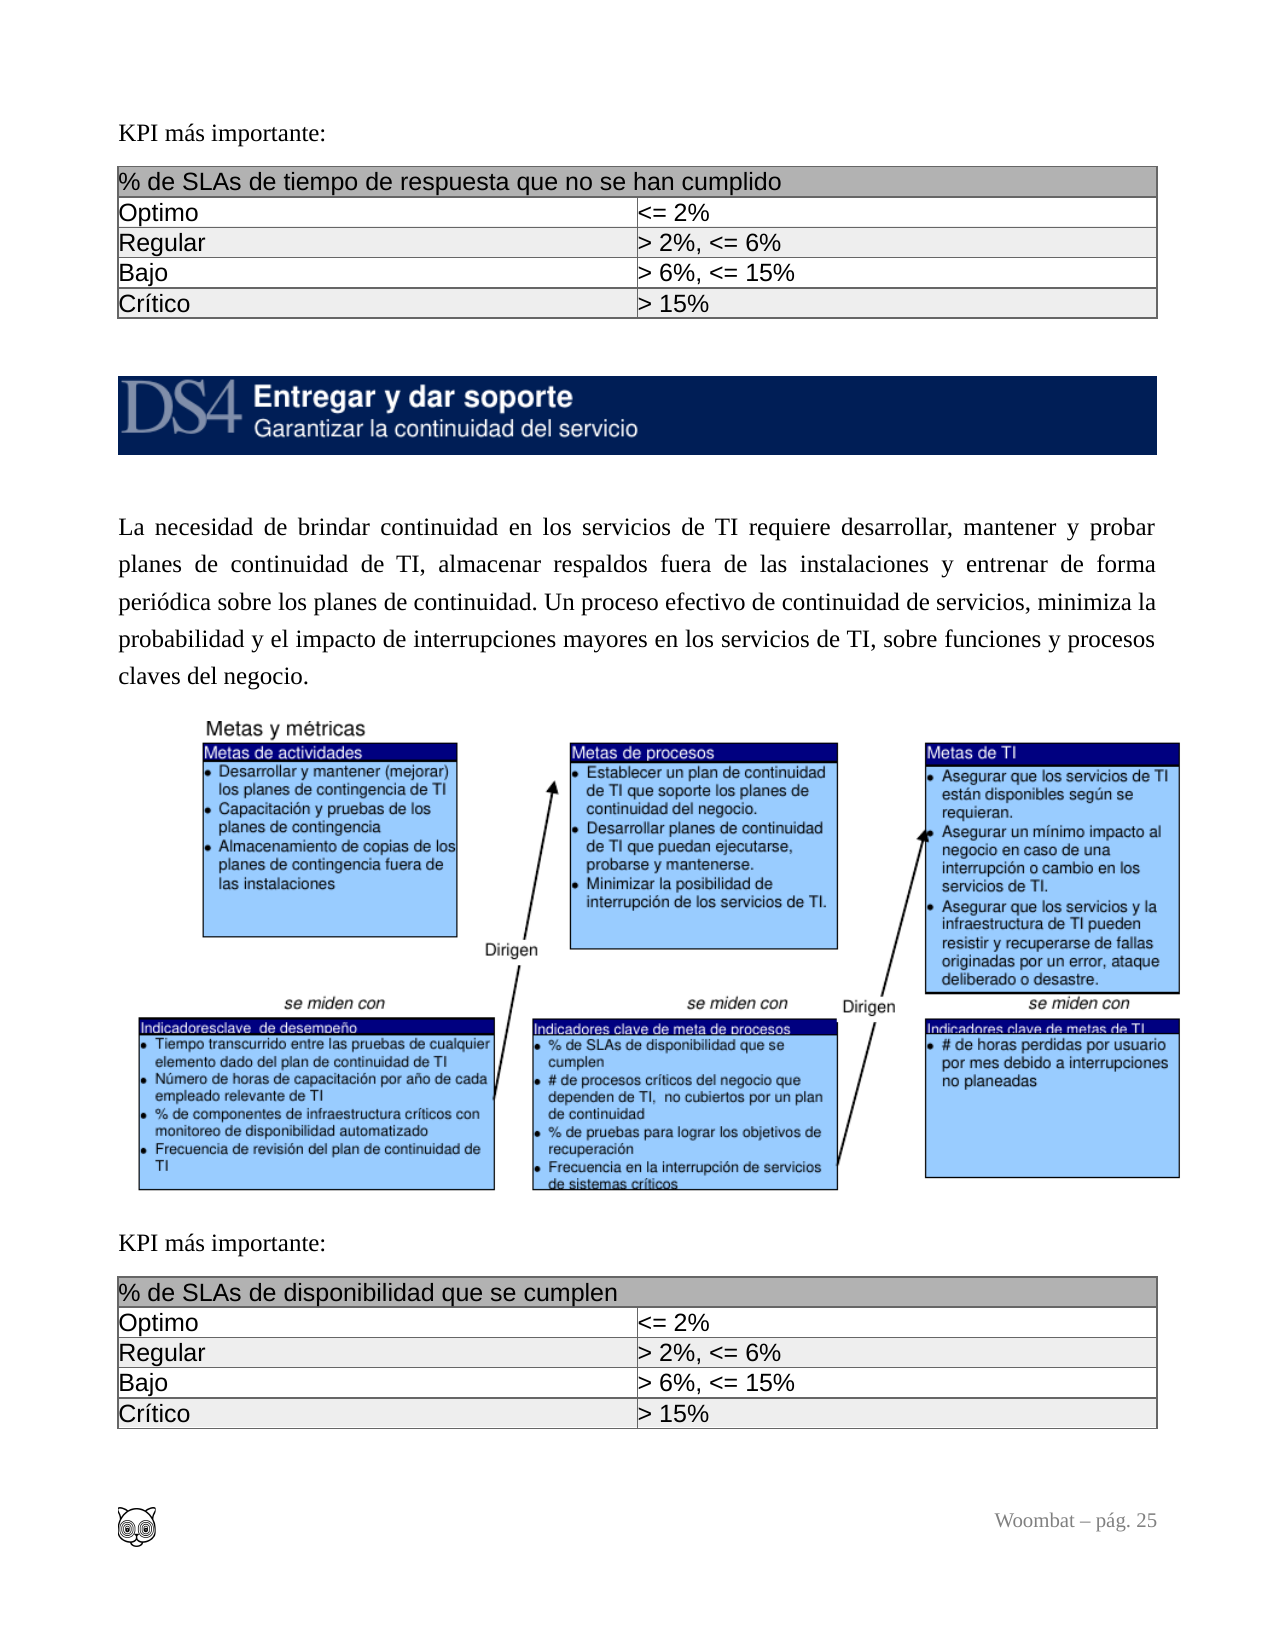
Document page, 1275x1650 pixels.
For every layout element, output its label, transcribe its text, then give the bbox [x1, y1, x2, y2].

text KPI más importante: [118, 118, 1157, 147]
picture [118, 1507, 156, 1547]
table_cell <= 2% [638, 1308, 1156, 1337]
subtitle Garantizar la continuidad del servicio [118, 455, 1157, 488]
picture [129, 721, 1186, 1192]
table_cell Crítico [119, 289, 637, 317]
table_cell Bajo [119, 1368, 637, 1397]
table_cell Optimo [119, 1308, 637, 1337]
table_cell > 2%, <= 6% [638, 228, 1156, 257]
table_cell > 15% [638, 1399, 1156, 1427]
table_cell <= 2% [638, 198, 1156, 226]
table_cell > 6%, <= 15% [638, 1368, 1156, 1397]
table_header % de SLAs de tiempo de respuesta que no se han cumplido [119, 167, 1156, 196]
table_cell Regular [119, 228, 637, 257]
table_cell Regular [119, 1338, 637, 1367]
table_cell Bajo [119, 258, 637, 287]
text La necesidad de brindar continuidad en los servicios de TI requiere desarrollar, mantener y probar planes de continuidad de TI, almacenar respaldos fuera de las instalaciones y entrenar de forma periódica sobre los planes de continuidad. Un proceso efectivo de continuidad de servicios, minimiza la probabilidad y el impacto de interrupciones mayores en los servicios de TI, sobre funciones y procesos claves del negocio. [118, 512, 1157, 689]
table_cell Optimo [119, 198, 637, 226]
table_cell > 2%, <= 6% [638, 1338, 1156, 1367]
subtitle [118, 371, 1157, 376]
table_cell Crítico [119, 1399, 637, 1427]
table_header % de SLAs de disponibilidad que se cumplen [119, 1278, 1156, 1306]
table_cell > 6%, <= 15% [638, 258, 1156, 287]
text KPI más importante: [118, 1192, 1157, 1257]
picture [118, 376, 1157, 455]
table_cell > 15% [638, 289, 1156, 317]
